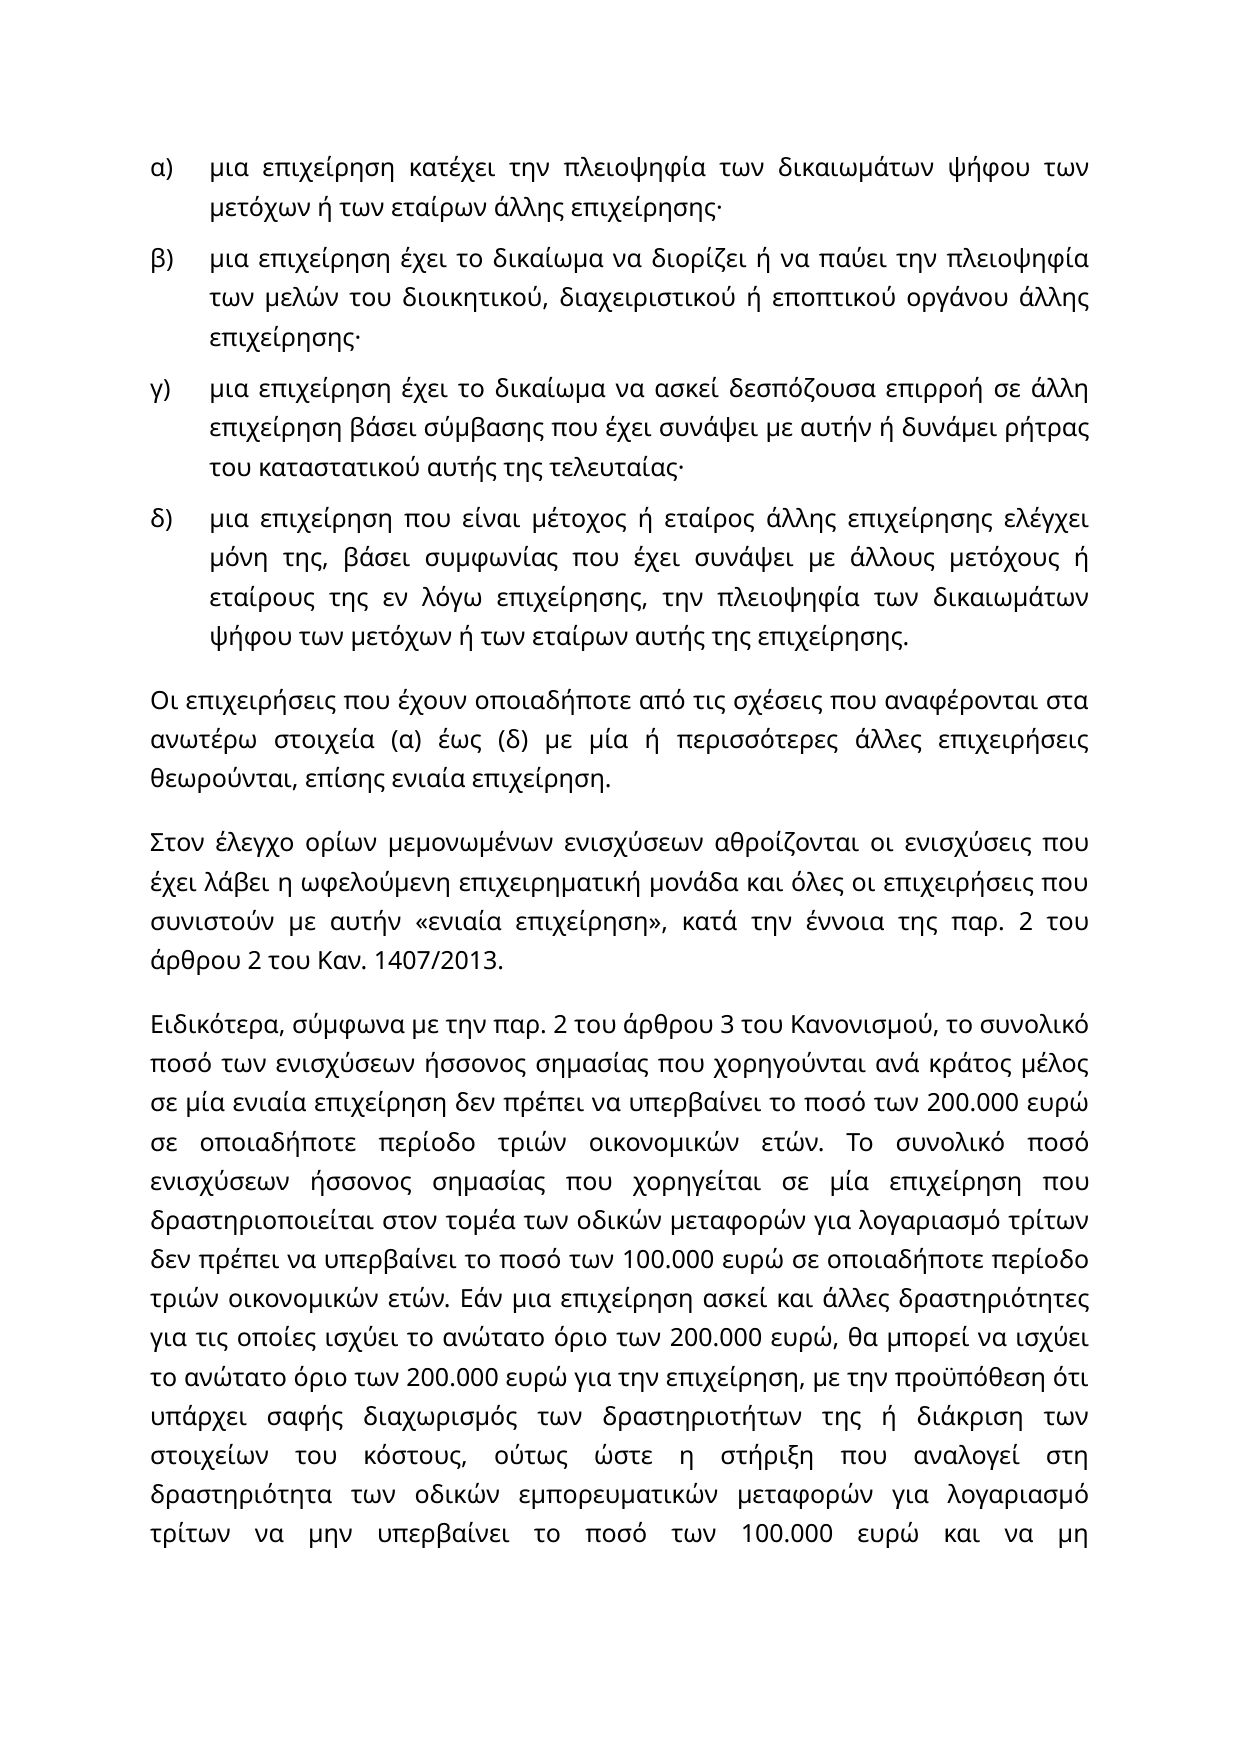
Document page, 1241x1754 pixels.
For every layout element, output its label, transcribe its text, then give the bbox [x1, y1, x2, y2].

list δ) μια επιχείρηση που είναι μέτοχος ή εταίρος άλλης επιχείρησης ελέγχει μόνη της, βάσει συμφωνίας που έχει συνάψει με άλλους μετόχους ή εταίρους της εν λόγω επιχείρησης, την πλειοψηφία των δικαιωμάτων ψήφου των μετόχων ή των εταίρων αυτής της επιχείρησης. [150, 501, 1090, 652]
text Οι επιχειρήσεις που έχουν οποιαδήποτε από τις σχέσεις που αναφέρονται στα ανωτέρω στοιχεία (α) έως (δ) με μία ή περισσότερες άλλες επιχειρήσεις θεωρούνται, επίσης ενιαία επιχείρηση. [150, 682, 1090, 795]
list γ) μια επιχείρηση έχει το δικαίωμα να ασκεί δεσπόζουσα επιρροή σε άλλη επιχείρηση βάσει σύμβασης που έχει συνάψει με αυτήν ή δυνάμει ρήτρας του καταστατικού αυτής της τελευταίας· [150, 371, 1090, 483]
text Ειδικότερα, σύμφωνα με την παρ. 2 του άρθρου 3 του Κανονισμού, το συνολικό ποσό των ενισχύσεων ήσσονος σημασίας που χορηγούνται ανά κράτος μέλος σε μία ενιαία επιχείρηση δεν πρέπει να υπερβαίνει το ποσό των 200.000 ευρώ σε οποιαδήποτε περίοδο τριών οικονομικών ετών. Το συνολικό ποσό ενισχύσεων ήσσονος σημασίας που χορηγείται σε μία επιχείρηση που δραστηριοποιείται στον τομέα των οδικών μεταφορών για λογαριασμό τρίτων δεν πρέπει να υπερβαίνει το ποσό των 100.000 ευρώ σε οποιαδήποτε περίοδο τριών οικονομικών ετών. Εάν μια επιχείρηση ασκεί και άλλες δραστηριότητες για τις οποίες ισχύει το ανώτατο όριο των 200.000 ευρώ, θα μπορεί να ισχύει το ανώτατο όριο των 200.000 ευρώ για την επιχείρηση, με την προϋπόθεση ότι υπάρχει σαφής διαχωρισμός των δραστηριοτήτων της ή διάκριση των στοιχείων του κόστους, ούτως ώστε η στήριξη που αναλογεί στη δραστηριότητα των οδικών εμπορευματικών μεταφορών για λογαριασμό τρίτων να μην υπερβαίνει το ποσό των 100.000 ευρώ και να μη [150, 1007, 1090, 1550]
list β) μια επιχείρηση έχει το δικαίωμα να διορίζει ή να παύει την πλειοψηφία των μελών του διοικητικού, διαχειριστικού ή εποπτικού οργάνου άλλης επιχείρησης· [150, 241, 1090, 353]
list α) μια επιχείρηση κατέχει την πλειοψηφία των δικαιωμάτων ψήφου των μετόχων ή των εταίρων άλλης επιχείρησης· [150, 150, 1090, 223]
text Στον έλεγχο ορίων μεμονωμένων ενισχύσεων αθροίζονται οι ενισχύσεις που έχει λάβει η ωφελούμενη επιχειρηματική μονάδα και όλες οι επιχειρήσεις που συνιστούν με αυτήν «ενιαία επιχείρηση», κατά την έννοια της παρ. 2 του άρθρου 2 του Καν. 1407/2013. [150, 825, 1090, 977]
